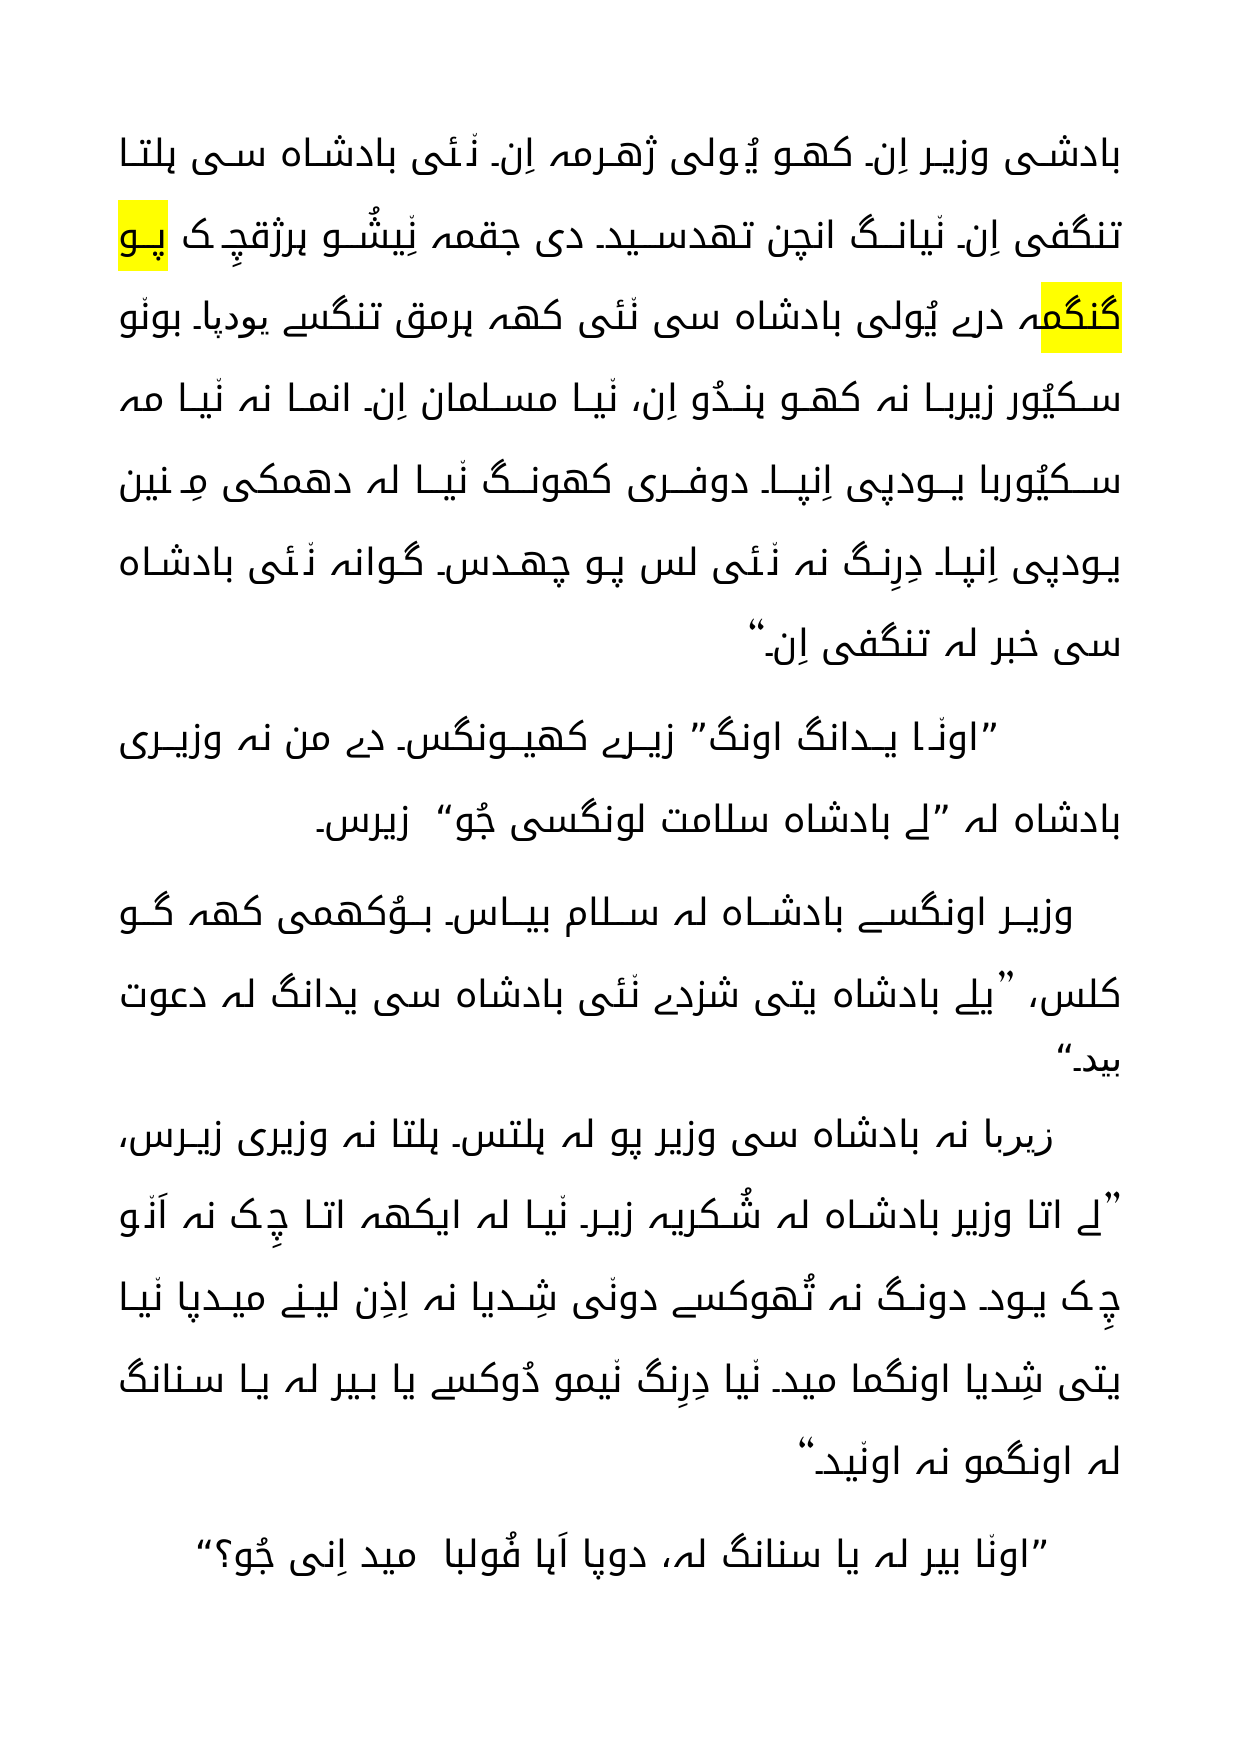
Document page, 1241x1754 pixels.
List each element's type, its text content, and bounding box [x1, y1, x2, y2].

text بادشی وزیر اِن۔ کھو یُولی ژھرمہ اِن۔ ن٘ئی بادشاہ سی ہلتا تنگفی اِن۔ ن٘یانگ انچن تھدسید۔ دی جقمہ نِ٘یشُو ہرژقچِک پو گنگمہ درے یُولی بادشاہ سی ن٘ئی کھہ ہرمق تنگسے یودپا۔ بون٘و سکیُور زیربا نہ کھو ہندُو اِن، ن٘یا مسلمان اِن۔ انما نہ ن٘یا مہ سکیُوربا یودپی اِنپا۔ دوفری کھونگ ن٘یا لہ دھمکی مِنین یودپی اِنپا۔ دِرِنگ نہ ن٘ئی لس پو چھدس۔ گوانہ ن٘ئی بادشاہ سی خبر لہ تنگفی اِن۔“ [118, 118, 1122, 680]
text زیربا نہ بادشاہ سی وزیر پو لہ ہلتس۔ ہلتا نہ وزیری زیرس، ”لے اتا وزیر بادشاہ لہ شُکریہ زیر۔ ن٘یا لہ ایکھہ اتا چِک نہ اَن٘و چِک یود۔ دونگ نہ تُھوکسے دون٘ی شِدیا نہ اِذِن لینے میدپا ن٘یا یتی شِدیا اونگما مید۔ ن٘یا دِرِنگ ن٘یمو دُوکسے یا بیر لہ یا سنانگ لہ اونگمو نہ اون٘ید۔“ [118, 1099, 1122, 1497]
text ”اون٘ا یدانگ اونگ” زیرے کھیونگس۔ دے من نہ وزیری بادشاہ لہ ”لے بادشاہ سلامت لونگسی جُو“ زیرس۔ [118, 702, 1122, 855]
text وزیر اونگسے بادشاہ لہ سلام بیاس۔ بوُکھمی کھہ گو کلس، ”یلے بادشاہ یتی شزدے ن٘ئی بادشاہ سی یدانگ لہ دعوت بید۔“ [118, 878, 1122, 1081]
text ”اون٘ا بیر لہ یا سنانگ لہ، دوپا اَہا فُولبا مید اِنی جُو؟“ [118, 1519, 1122, 1591]
